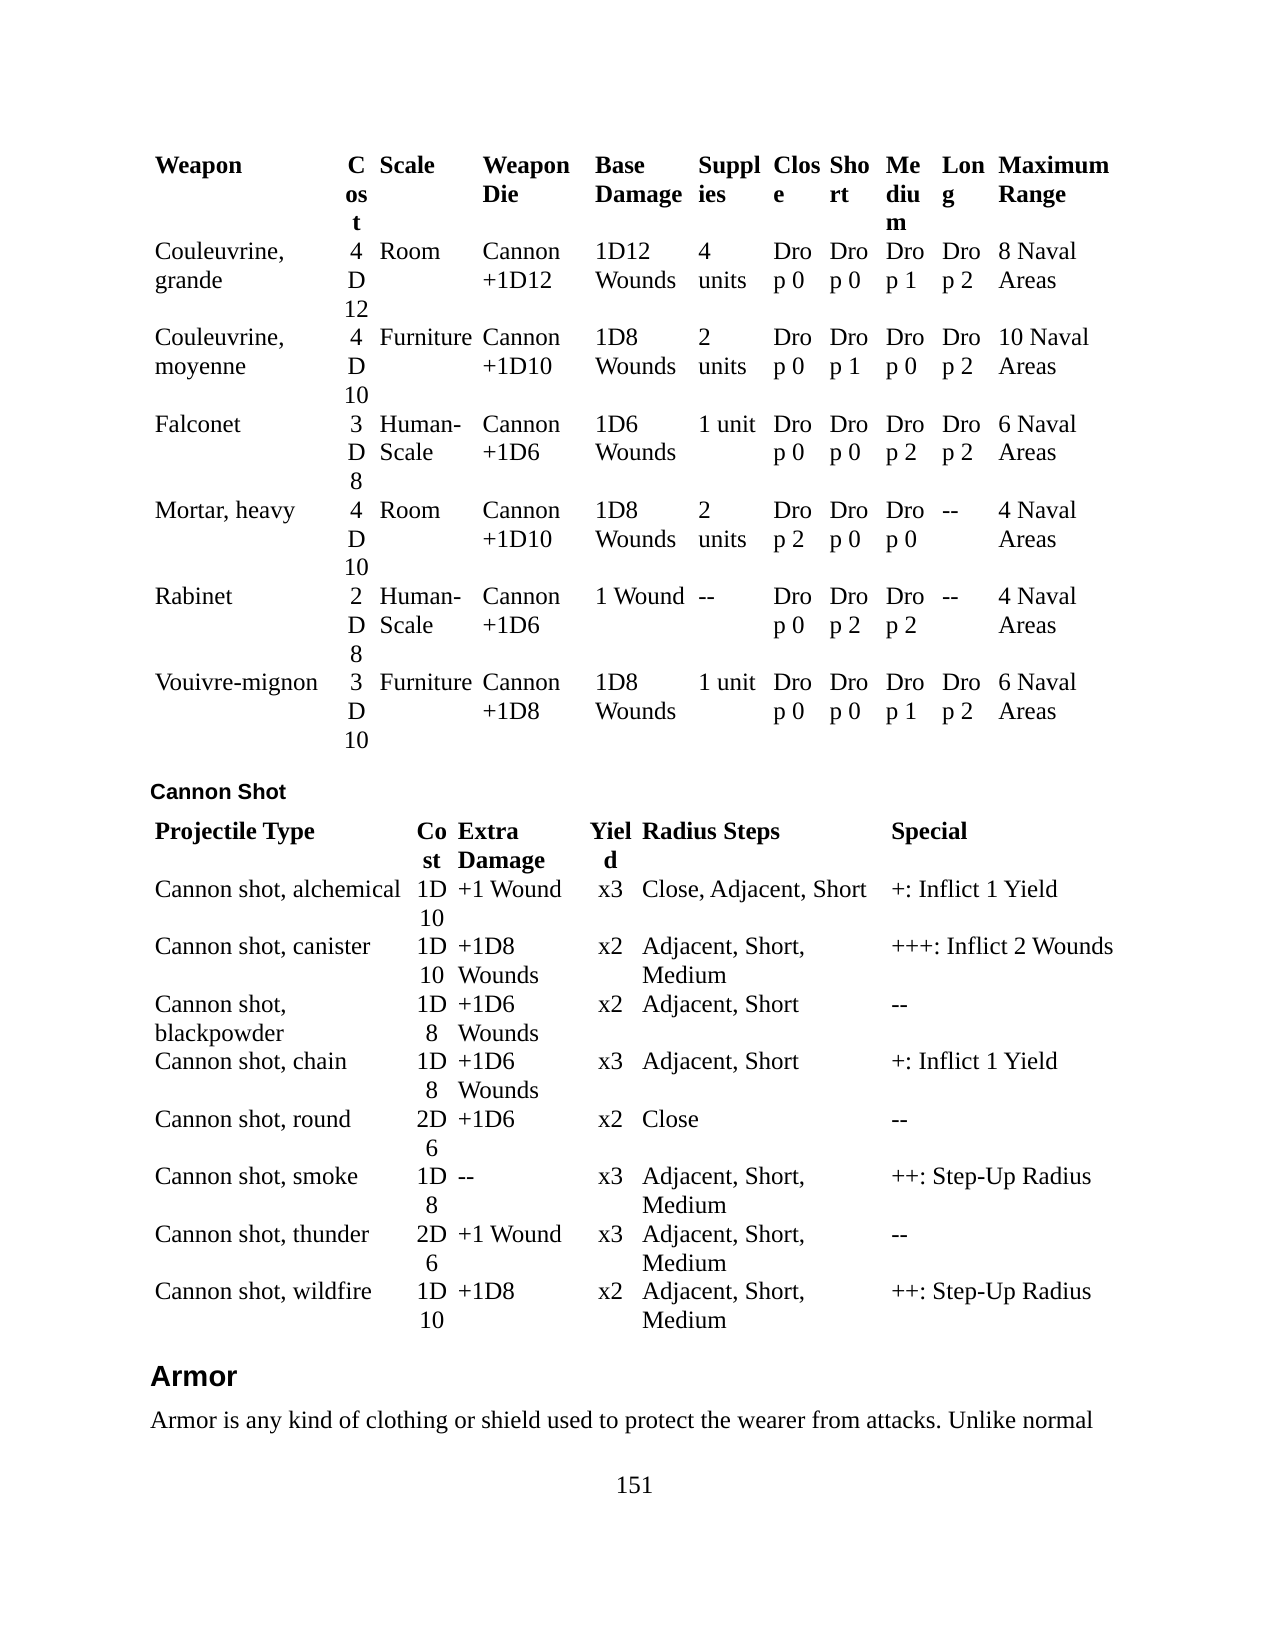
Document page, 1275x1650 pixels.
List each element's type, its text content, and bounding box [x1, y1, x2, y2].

table_header Projectile Type [150, 816, 410, 874]
table_header Weapon Die [478, 150, 591, 236]
table_cell +1D8 Wounds [453, 931, 583, 989]
table_cell 2D6 [410, 1219, 453, 1276]
table_header Medium [881, 150, 937, 236]
table_cell Rabinet [150, 581, 337, 667]
table_cell Cannon +1D10 [478, 323, 591, 409]
table_cell +++: Inflict 2 Wounds [887, 931, 1125, 989]
table_cell x2 [583, 1276, 637, 1334]
table_cell 1D8 Wounds [591, 495, 694, 581]
table_cell 1D8 Wounds [591, 668, 694, 754]
table_cell +: Inflict 1 Yield [887, 1046, 1125, 1104]
table_cell Human-Scale [375, 581, 478, 667]
table_cell x3 [583, 874, 637, 931]
table_cell x3 [583, 1161, 637, 1219]
table_header Cost [410, 816, 453, 874]
table_cell Furniture [375, 668, 478, 754]
table_header Long [938, 150, 994, 236]
table_cell -- [694, 581, 769, 667]
table_cell Cannon +1D6 [478, 581, 591, 667]
table_cell Mortar, heavy [150, 495, 337, 581]
table_cell Vouivre-mignon [150, 668, 337, 754]
table_cell 1 unit [694, 668, 769, 754]
table_cell -- [887, 1219, 1125, 1276]
table_cell 1D8 Wounds [591, 323, 694, 409]
table_cell +1 Wound [453, 874, 583, 931]
table_cell Drop 2 [938, 236, 994, 322]
table_cell 2D6 [410, 1104, 453, 1161]
table_cell Cannon +1D8 [478, 668, 591, 754]
table_cell Cannon shot, alchemical [150, 874, 410, 931]
table_cell Adjacent, Short, Medium [638, 1276, 887, 1334]
table_cell x2 [583, 1104, 637, 1161]
table_cell Drop 1 [825, 323, 881, 409]
table_cell 4D10 [338, 495, 375, 581]
table_cell Drop 0 [769, 409, 825, 495]
table_cell Couleuvrine, moyenne [150, 323, 337, 409]
table_cell +1D6 [453, 1104, 583, 1161]
table_cell 2 units [694, 323, 769, 409]
table_cell Couleuvrine, grande [150, 236, 337, 322]
table_cell Cannon shot, canister [150, 931, 410, 989]
table_cell Adjacent, Short, Medium [638, 1219, 887, 1276]
table_cell -- [887, 1104, 1125, 1161]
table_cell 1D12 Wounds [591, 236, 694, 322]
table_cell Adjacent, Short, Medium [638, 931, 887, 989]
table_cell Drop 2 [938, 323, 994, 409]
table_cell 1 Wound [591, 581, 694, 667]
table_header Yield [583, 816, 637, 874]
table_cell 4 Naval Areas [994, 581, 1125, 667]
table_cell Cannon shot, blackpowder [150, 989, 410, 1046]
table_cell Drop 0 [881, 323, 937, 409]
table_cell Drop 0 [881, 495, 937, 581]
table_cell Cannon shot, wildfire [150, 1276, 410, 1334]
table_cell ++: Step-Up Radius [887, 1276, 1125, 1334]
table_cell 10 Naval Areas [994, 323, 1125, 409]
table_header Maximum Range [994, 150, 1125, 236]
table_cell Adjacent, Short, Medium [638, 1161, 887, 1219]
table_cell Adjacent, Short [638, 1046, 887, 1104]
table_cell -- [938, 495, 994, 581]
table_cell x2 [583, 931, 637, 989]
table_cell 2D8 [338, 581, 375, 667]
table_cell Drop 0 [769, 236, 825, 322]
table_cell Furniture [375, 323, 478, 409]
table_cell Human-Scale [375, 409, 478, 495]
table_cell Drop 1 [881, 668, 937, 754]
table_cell 1D6 Wounds [591, 409, 694, 495]
table_cell 1D8 [410, 1046, 453, 1104]
table_cell 1D10 [410, 874, 453, 931]
table_header Cost [338, 150, 375, 236]
table_cell Drop 2 [825, 581, 881, 667]
subtitle Armor [150, 1359, 1125, 1392]
table_cell Cannon shot, smoke [150, 1161, 410, 1219]
table_cell 3D10 [338, 668, 375, 754]
table_cell 6 Naval Areas [994, 668, 1125, 754]
table_cell Drop 0 [825, 668, 881, 754]
table_cell Drop 0 [825, 236, 881, 322]
table_cell Drop 0 [769, 581, 825, 667]
table_cell 4D12 [338, 236, 375, 322]
table_cell Falconet [150, 409, 337, 495]
table_cell Drop 2 [769, 495, 825, 581]
table_cell x3 [583, 1046, 637, 1104]
table_cell 4 units [694, 236, 769, 322]
table_cell Cannon shot, round [150, 1104, 410, 1161]
table_cell +1D6 Wounds [453, 1046, 583, 1104]
table_cell 4 Naval Areas [994, 495, 1125, 581]
table_cell Drop 2 [881, 409, 937, 495]
table_cell Cannon +1D12 [478, 236, 591, 322]
table_cell Drop 2 [938, 668, 994, 754]
table_header Extra Damage [453, 816, 583, 874]
table_cell x2 [583, 989, 637, 1046]
text Armor is any kind of clothing or shield used to protect the wearer from attacks. Unlike normal [150, 1405, 1125, 1434]
table_cell -- [887, 989, 1125, 1046]
table_cell Room [375, 236, 478, 322]
table_cell ++: Step-Up Radius [887, 1161, 1125, 1219]
table_cell -- [938, 581, 994, 667]
table_cell Drop 0 [825, 495, 881, 581]
table_cell Room [375, 495, 478, 581]
table_cell 1 unit [694, 409, 769, 495]
table_header Close [769, 150, 825, 236]
table_header Short [825, 150, 881, 236]
table_header Base Damage [591, 150, 694, 236]
table_cell Drop 0 [825, 409, 881, 495]
table_cell Drop 1 [881, 236, 937, 322]
table_cell Adjacent, Short [638, 989, 887, 1046]
table_cell Cannon shot, chain [150, 1046, 410, 1104]
subtitle Cannon Shot [150, 779, 1125, 804]
table_cell -- [453, 1161, 583, 1219]
table_cell Drop 0 [769, 668, 825, 754]
table_cell +1 Wound [453, 1219, 583, 1276]
table_cell 2 units [694, 495, 769, 581]
table_cell 8 Naval Areas [994, 236, 1125, 322]
table_cell 3D8 [338, 409, 375, 495]
table_cell +1D6 Wounds [453, 989, 583, 1046]
table_cell 6 Naval Areas [994, 409, 1125, 495]
table_header Supplies [694, 150, 769, 236]
table_header Scale [375, 150, 478, 236]
table_cell +1D8 [453, 1276, 583, 1334]
table_cell 1D10 [410, 931, 453, 989]
table_cell 1D10 [410, 1276, 453, 1334]
table_header Radius Steps [638, 816, 887, 874]
table_cell Cannon +1D6 [478, 409, 591, 495]
table_cell Close [638, 1104, 887, 1161]
table_cell x3 [583, 1219, 637, 1276]
table_cell Drop 2 [881, 581, 937, 667]
table_cell +: Inflict 1 Yield [887, 874, 1125, 931]
table_cell 1D8 [410, 1161, 453, 1219]
table_cell Cannon +1D10 [478, 495, 591, 581]
table_cell 1D8 [410, 989, 453, 1046]
table_cell Drop 2 [938, 409, 994, 495]
table_cell Close, Adjacent, Short [638, 874, 887, 931]
table_cell Drop 0 [769, 323, 825, 409]
table_cell 4D10 [338, 323, 375, 409]
table_header Special [887, 816, 1125, 874]
table_cell Cannon shot, thunder [150, 1219, 410, 1276]
table_header Weapon [150, 150, 337, 236]
